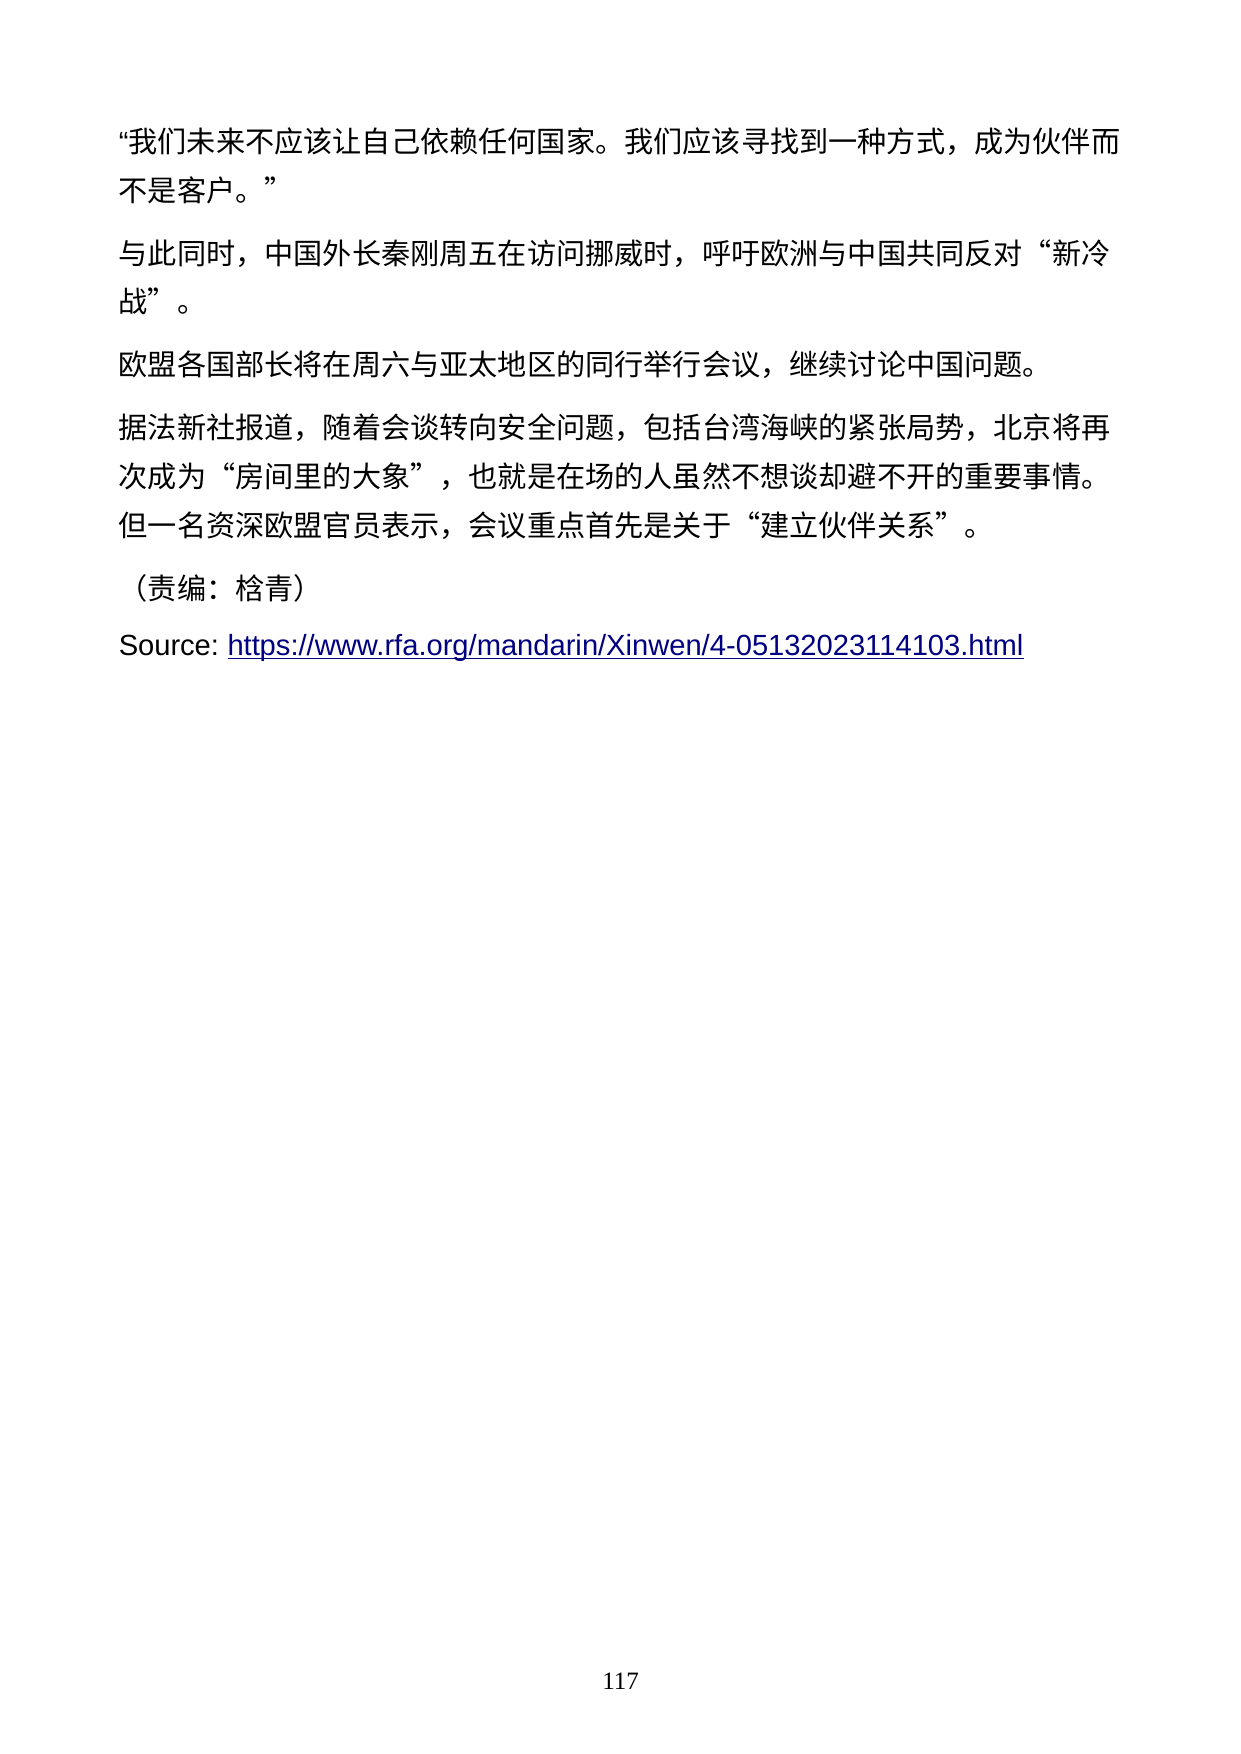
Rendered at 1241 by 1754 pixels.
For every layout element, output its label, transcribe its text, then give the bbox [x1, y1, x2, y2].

text Source: https://www.rfa.org/mandarin/Xinwen/4-05132023114103.html [118, 628, 1122, 662]
text 与此同时，中国外长秦刚周五在访问挪威时，呼吁欧洲与中国共同反对“新冷战”。 [118, 230, 1122, 321]
text 据法新社报道，随着会谈转向安全问题，包括台湾海峡的紧张局势，北京将再次成为“房间里的大象”，也就是在场的人虽然不想谈却避不开的重要事情。但一名资深欧盟官员表示，会议重点首先是关于“建立伙伴关系”。 [118, 405, 1122, 544]
text 欧盟各国部长将在周六与亚太地区的同行举行会议，继续讨论中国问题。 [118, 342, 1122, 384]
text “我们未来不应该让自己依赖任何国家。我们应该寻找到一种方式，成为伙伴而不是客户。” [118, 118, 1122, 209]
text （责编：梒青） [118, 565, 1122, 607]
